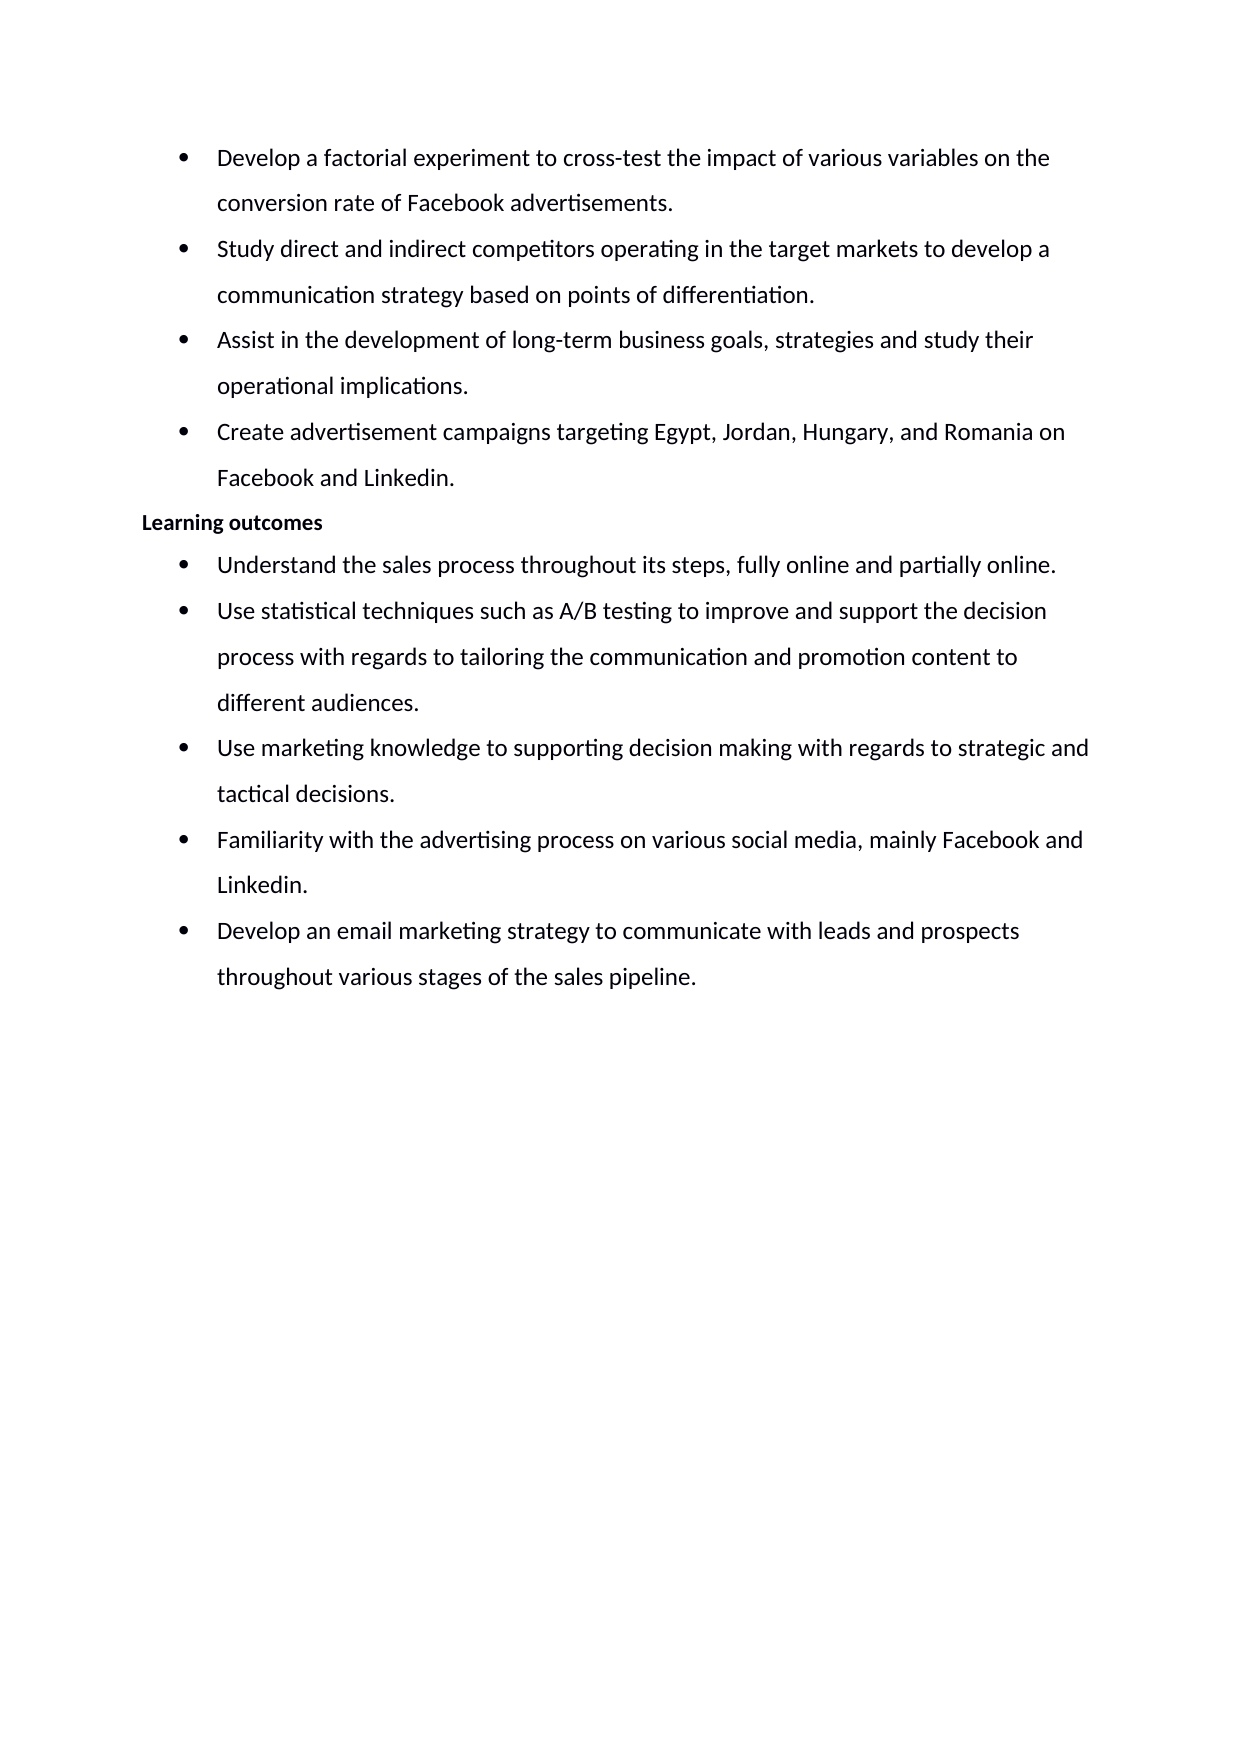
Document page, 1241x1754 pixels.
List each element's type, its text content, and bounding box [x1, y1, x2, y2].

list Use statistical techniques such as A/B testing to improve and support the decision process with regards to tailoring the communication and promotion content to different audiences. [179, 595, 1098, 717]
list Use marketing knowledge to supporting decision making with regards to strategic and tactical decisions. [179, 732, 1098, 809]
list Understand the sales process throughout its steps, fully online and partially online. [179, 549, 1098, 580]
list Assist in the development of long-term business goals, strategies and study their operational implications. [179, 325, 1098, 401]
list Develop a factorial experiment to cross-test the impact of various variables on the conversion rate of Facebook advertisements. [179, 142, 1098, 218]
list Familiarity with the advertising process on various social media, mainly Facebook and Linkedin. [179, 824, 1098, 900]
list Study direct and indirect competitors operating in the target markets to develop a communication strategy based on points of differentiation. [179, 233, 1098, 309]
list Develop an email marketing strategy to communicate with leads and prospects throughout various stages of the sales pipeline. [179, 915, 1098, 992]
text Learning outcomes [142, 508, 1098, 536]
list Create advertisement campaigns targeting Egypt, Jordan, Hungary, and Romania on Facebook and Linkedin. [179, 416, 1098, 492]
